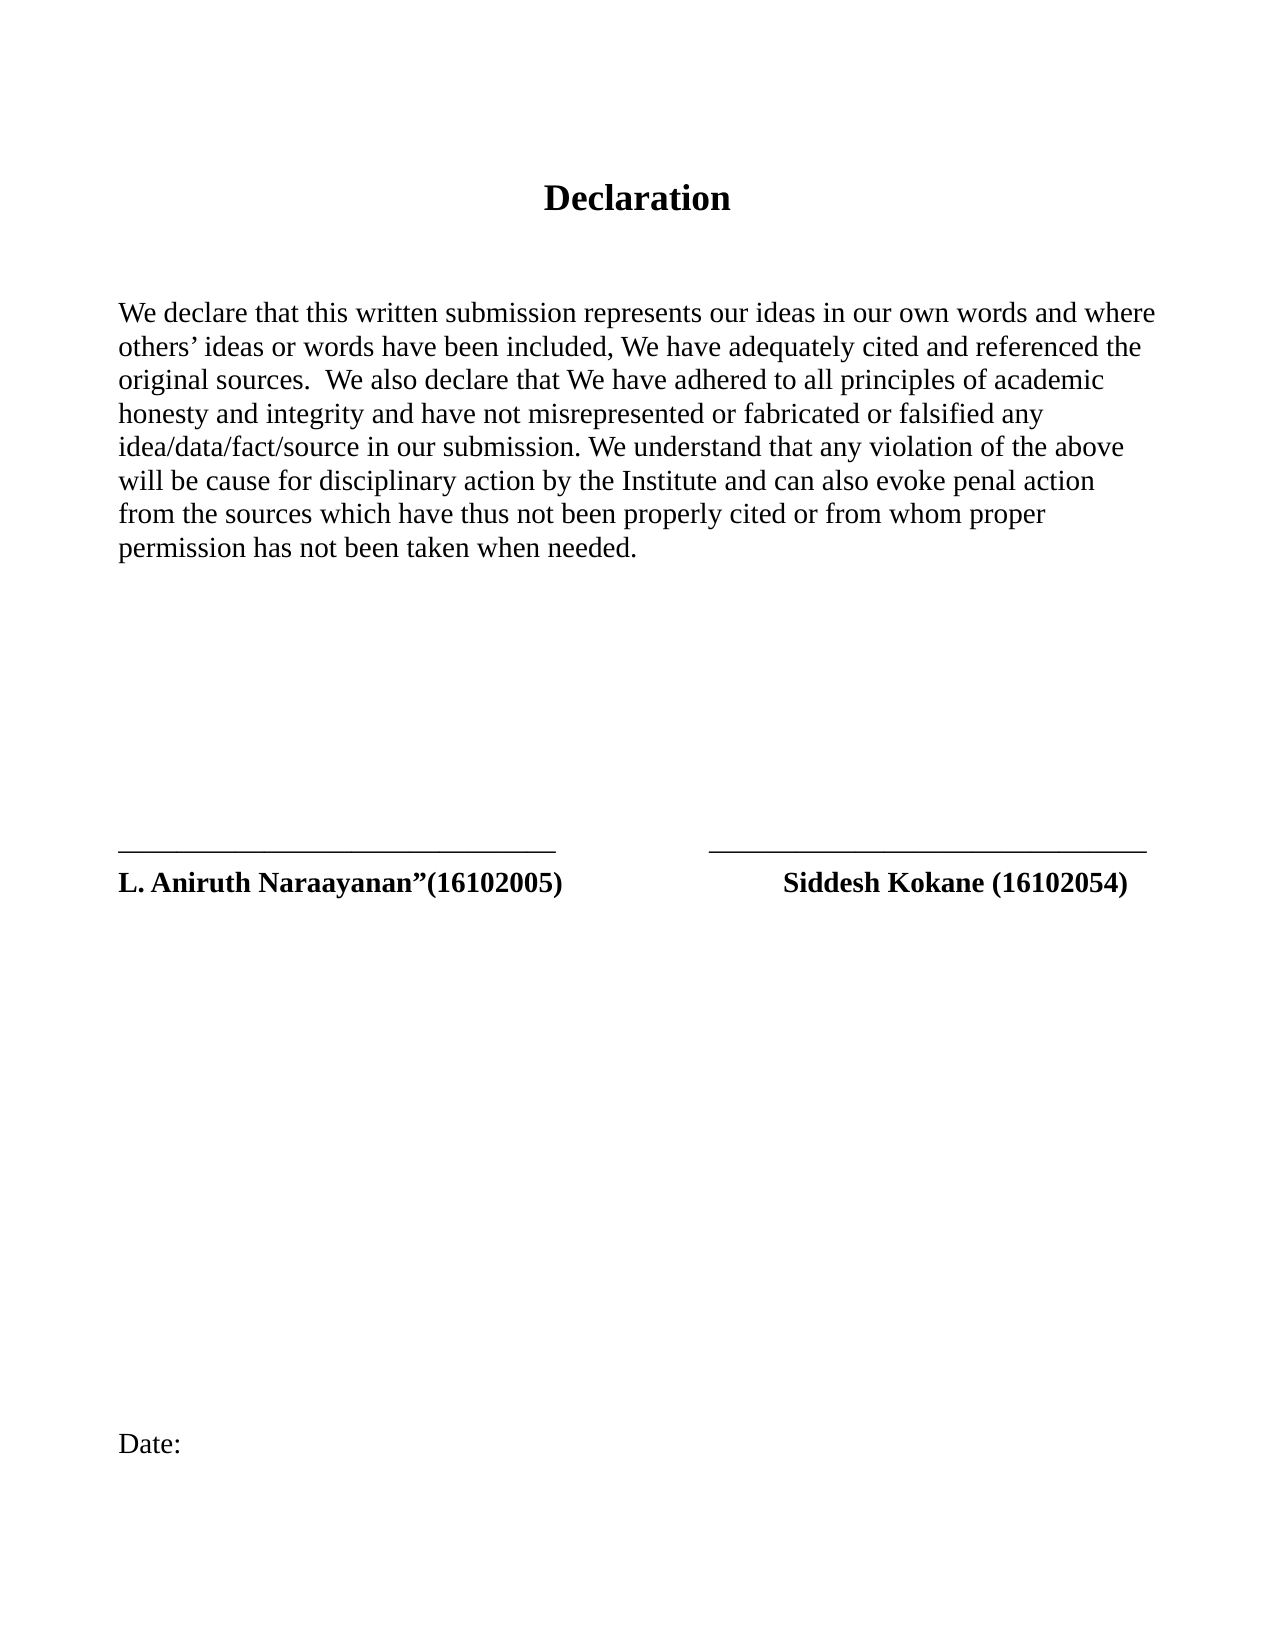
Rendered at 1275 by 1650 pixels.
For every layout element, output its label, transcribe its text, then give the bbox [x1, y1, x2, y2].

text We declare that this written submission represents our ideas in our own words and where [118, 295, 1157, 329]
text Date: [118, 1426, 1157, 1460]
text L. Aniruth Naraayanan”(16102005) Siddesh Kokane (16102054) [118, 866, 1157, 928]
text Declaration [118, 176, 1157, 219]
text ——————————————— ——————————————— [118, 832, 1157, 866]
text others’ ideas or words have been included, We have adequately cited and referenced the original sources. We also declare that We have adhered to all principles of academic honesty and integrity and have not misrepresented or fabricated or falsified any idea/data/fact/source in our submission. We understand that any violation of the above will be cause for disciplinary action by the Institute and can also evoke penal action from the sources which have thus not been properly cited or from whom proper permission has not been taken when needed. [118, 329, 1157, 564]
